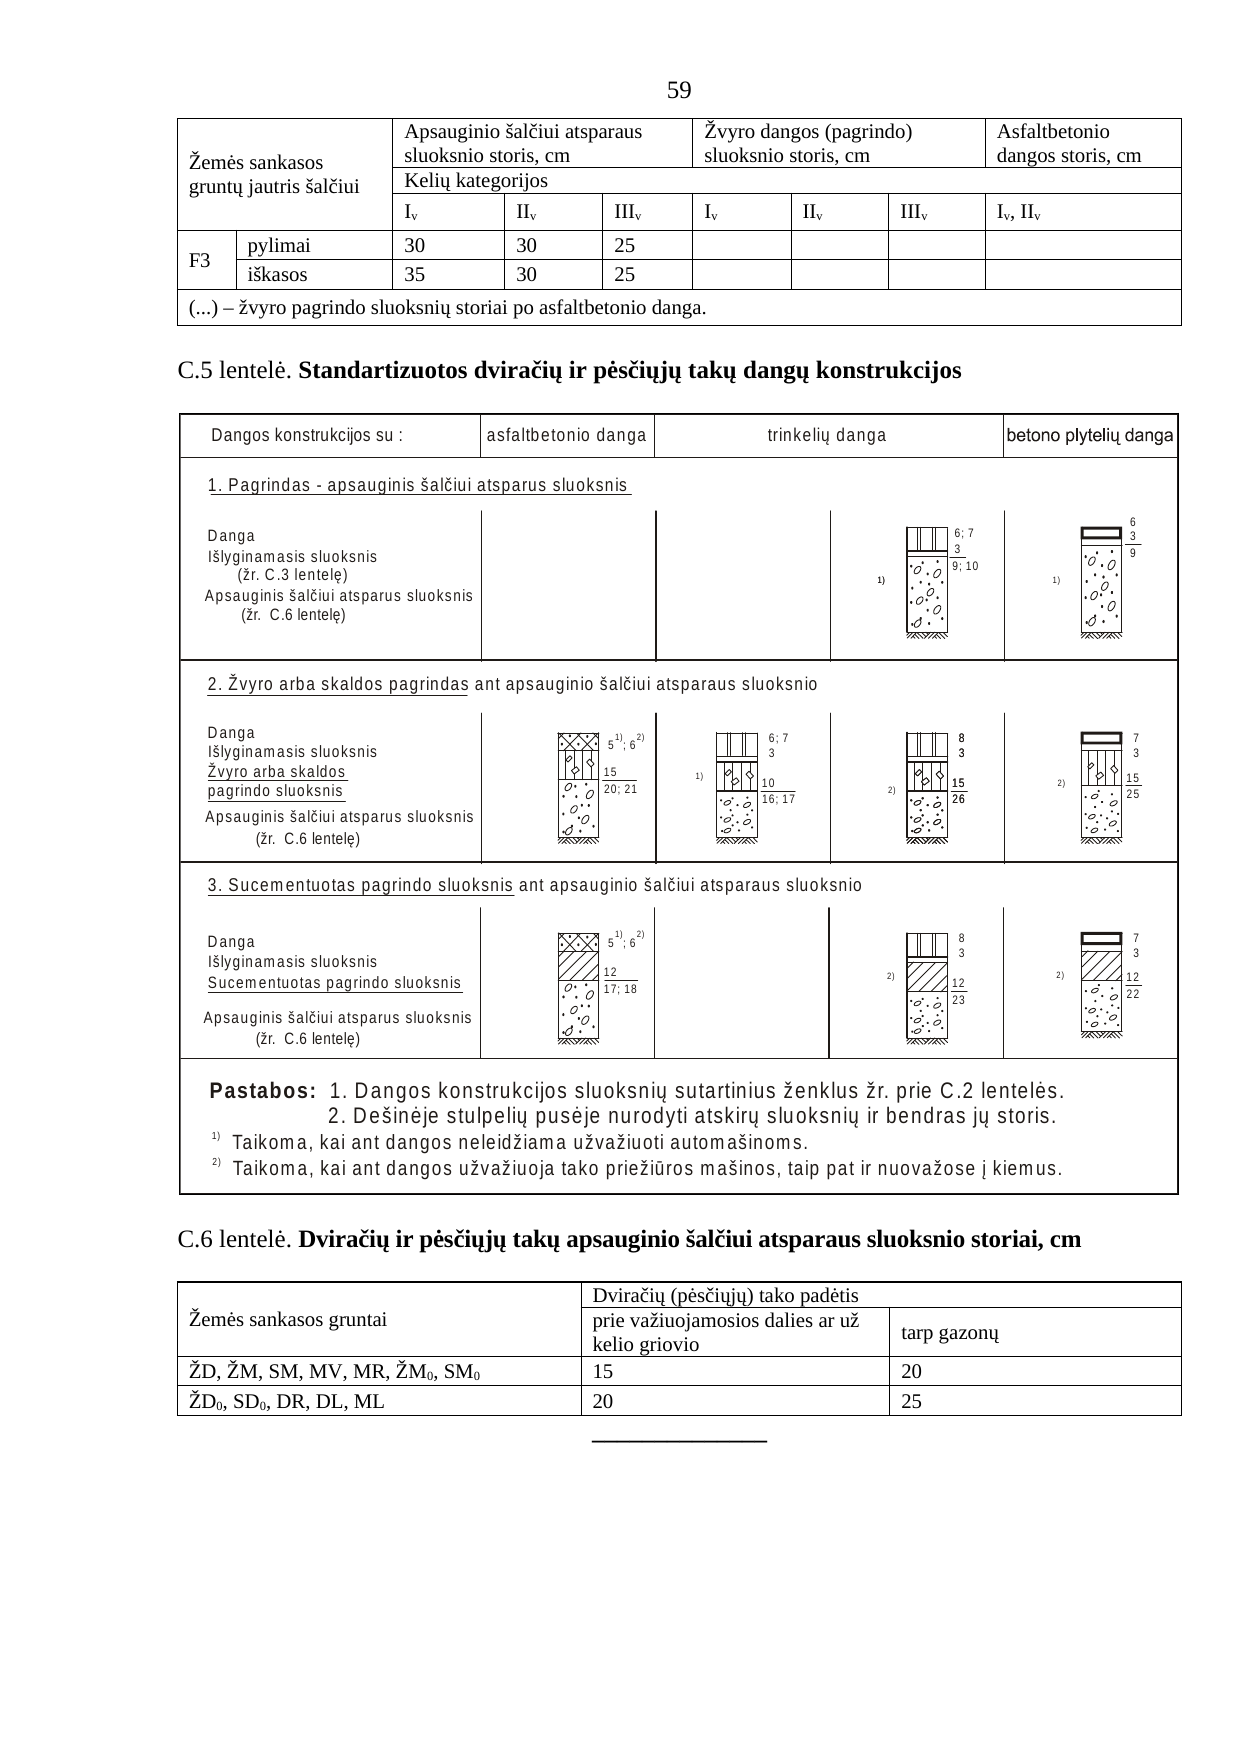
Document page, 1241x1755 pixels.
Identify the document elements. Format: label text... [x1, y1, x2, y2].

text C.6 lentelė. Dviračių ir pėsčiųjų takų apsauginio šalčiui atsparaus sluoksnio storiai, cm [177, 1224, 1181, 1253]
table_header Dviračių (pėsčiųjų) tako padėtis [582, 1283, 1181, 1307]
table_header Apsauginio šalčiui atsparaus sluoksnio storis, cm [393, 119, 692, 167]
table_cell 30 [505, 231, 602, 259]
table_cell Iv [693, 194, 791, 229]
table_cell (...) – žvyro pagrindo sluoksnių storiai po asfaltbetonio danga. [178, 290, 1181, 325]
table_cell F3 [178, 231, 236, 289]
text C.5 lentelė. Standartizuotos dviračių ir pėsčiųjų takų dangų konstrukcijos [177, 355, 1181, 384]
table_header Žemės sankasos gruntai [178, 1283, 581, 1356]
table_cell 15 [582, 1357, 889, 1385]
table_cell pylimai [237, 231, 392, 259]
table_header Žemės sankasos gruntų jautris šalčiui [178, 119, 392, 229]
table_cell IIIv [889, 194, 985, 229]
table_cell [986, 231, 1181, 259]
table_cell 25 [603, 231, 692, 259]
table_cell 30 [393, 231, 504, 259]
table_cell [986, 260, 1181, 289]
table_cell 35 [393, 260, 504, 289]
table_cell Iv, IIv [986, 194, 1181, 229]
table_cell prie važiuojamosios dalies ar už kelio griovio [582, 1308, 889, 1356]
table_cell IIIv [603, 194, 692, 229]
table_cell 20 [890, 1357, 1181, 1385]
table_cell 20 [582, 1386, 889, 1415]
table_cell [792, 260, 888, 289]
table_cell Kelių kategorijos [393, 168, 1181, 192]
table_cell tarp gazonų [890, 1308, 1181, 1356]
table_cell iškasos [237, 260, 392, 289]
table_cell [889, 231, 985, 259]
table_header Asfaltbetonio dangos storis, cm [986, 119, 1181, 167]
table_header Žvyro dangos (pagrindo) sluoksnio storis, cm [693, 119, 985, 167]
table_cell ŽD, ŽM, SM, MV, MR, ŽM0, SM0 [178, 1357, 581, 1385]
table_cell [792, 231, 888, 259]
table_cell 30 [505, 260, 602, 289]
table_cell IIv [505, 194, 602, 229]
table_cell 25 [890, 1386, 1181, 1415]
table_cell [889, 260, 985, 289]
table_cell ŽD0, SD0, DR, DL, ML [178, 1386, 581, 1415]
table_cell [693, 231, 791, 259]
table_cell 25 [603, 260, 692, 289]
table_cell Iv [393, 194, 504, 229]
text ______________ [177, 1416, 1181, 1445]
table_cell IIv [792, 194, 888, 229]
table_cell [693, 260, 791, 289]
